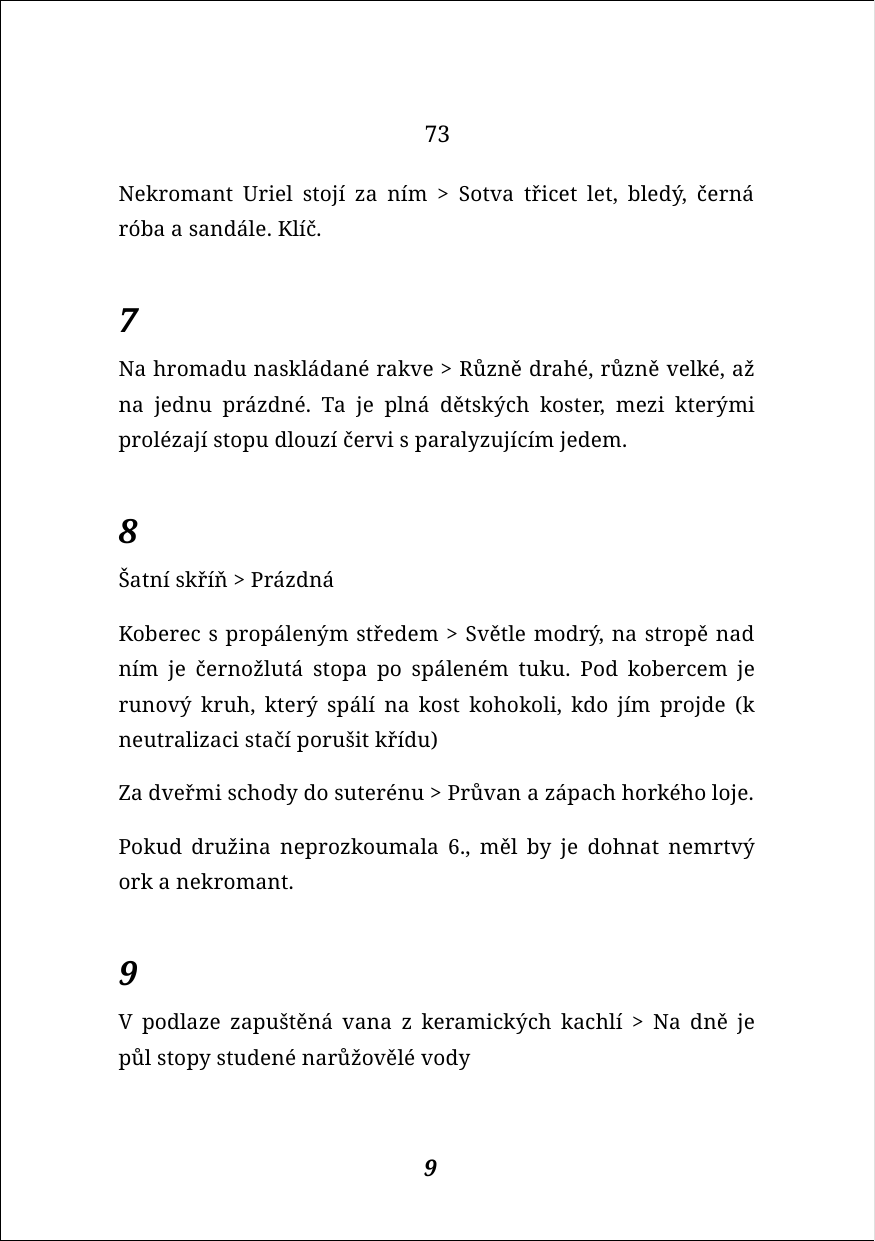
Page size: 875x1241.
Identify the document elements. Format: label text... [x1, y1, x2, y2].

text Na hromadu naskládané rakve > Různě drahé, různě velké, až na jednu prázdné. Ta je plná dětských koster, mezi kterými prolézají stopu dlouzí červi s paralyzujícím jedem. [118, 354, 756, 454]
text Pokud družina neprozkoumala 6., měl by je dohnat nemrtvý ork a nekromant. [118, 832, 756, 896]
subtitle 7 [118, 297, 756, 343]
text Nekromant Uriel stojí za ním > Sotva třicet let, bledý, černá róba a sandále. Klíč. [118, 179, 756, 243]
subtitle 9 [118, 950, 756, 996]
text Šatní skříň > Prázdná [118, 566, 756, 594]
text Koberec s propáleným středem > Světle modrý, na stropě nad ním je černožlutá stopa po spáleném tuku. Pod kobercem je runový kruh, který spálí na kost kohokoli, kdo jím projde (k neutralizaci stačí porušit křídu) [118, 619, 756, 754]
text Za dveřmi schody do suterénu > Průvan a zápach horkého loje. [118, 778, 756, 807]
subtitle 8 [118, 508, 756, 554]
text V podlaze zapuštěná vana z keramických kachlí > Na dně je půl stopy studené narůžovělé vody [118, 1007, 756, 1071]
